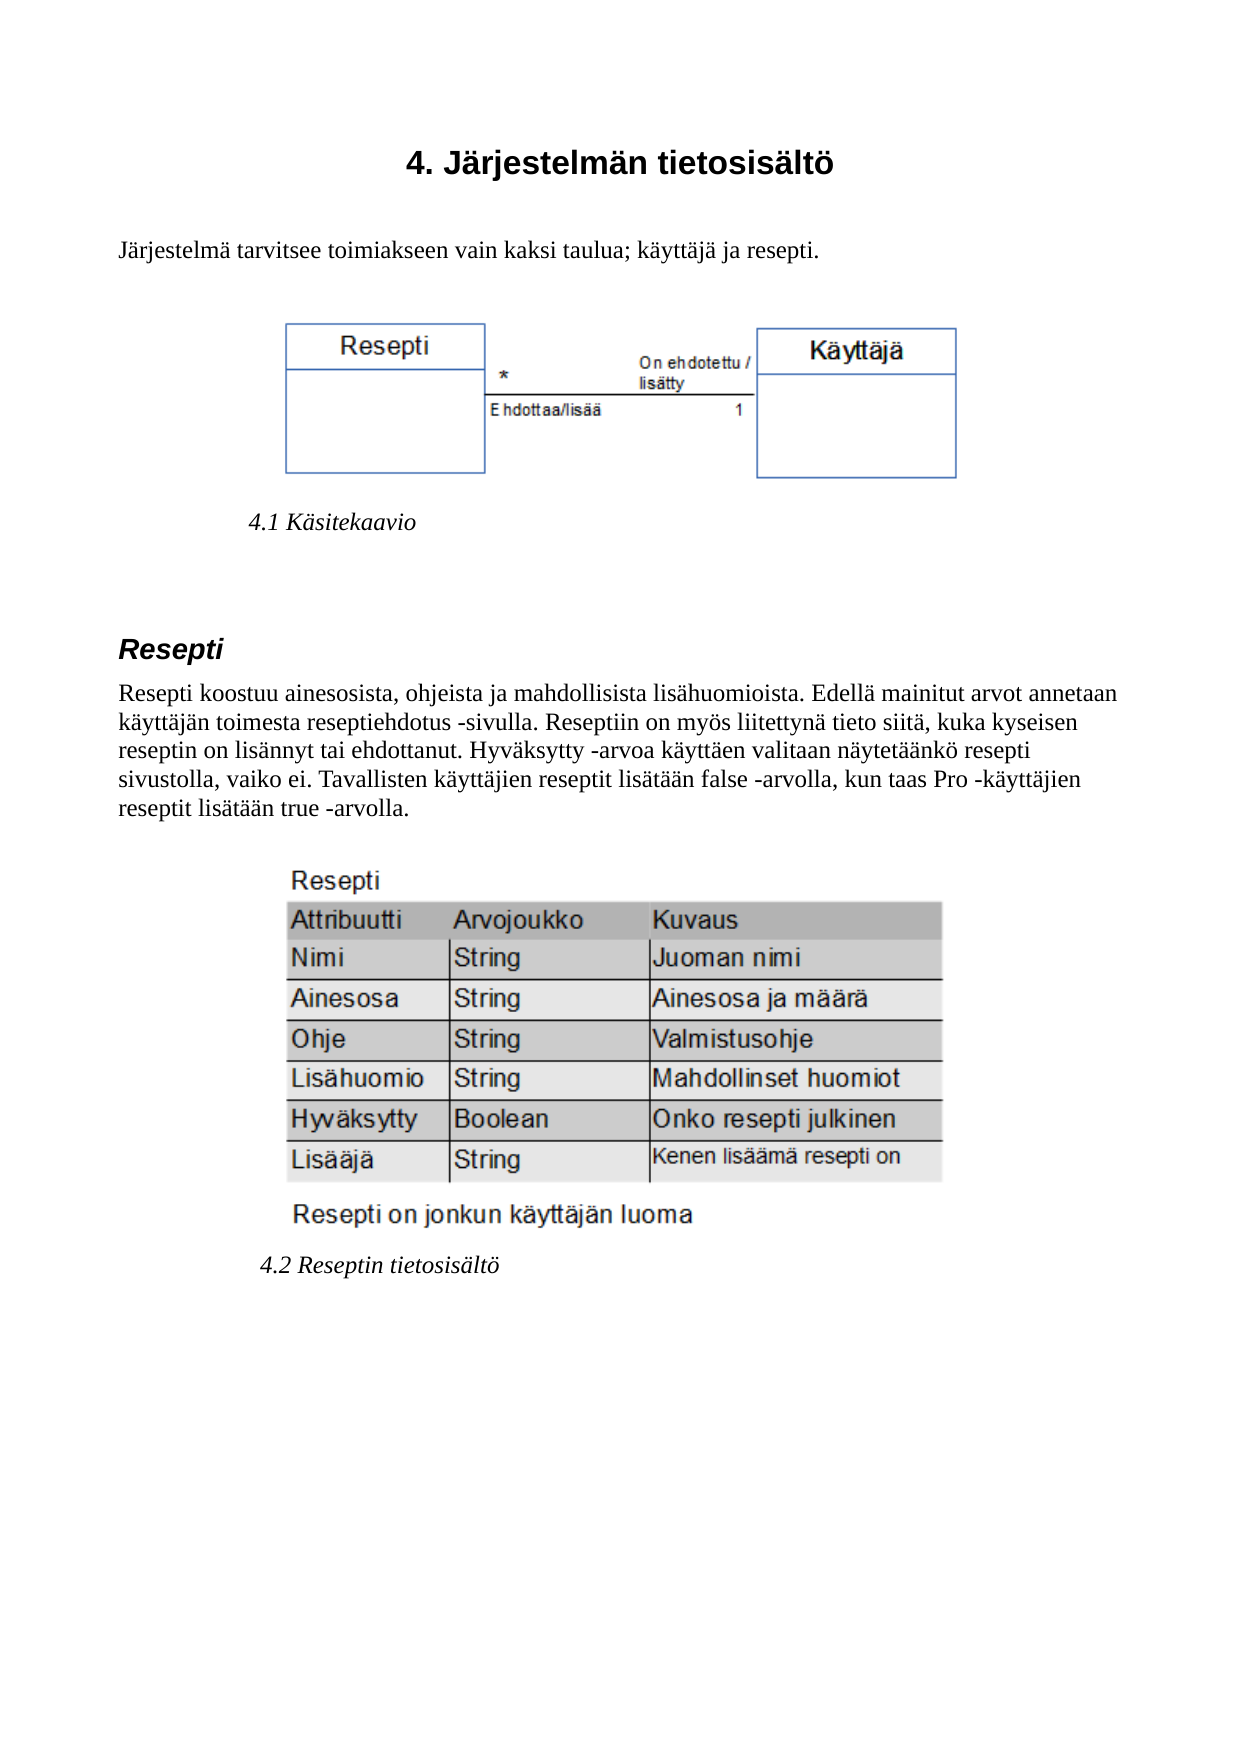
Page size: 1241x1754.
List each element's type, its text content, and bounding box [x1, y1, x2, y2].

subtitle Resepti [118, 632, 1122, 665]
text 4.1 Käsitekaavio [248, 507, 992, 535]
subtitle 4. Järjestelmän tietosisältö [118, 143, 1122, 182]
text Järjestelmä tarvitsee toimiakseen vain kaksi taulua; käyttäjä ja resepti. [118, 236, 1122, 264]
text Resepti koostuu ainesosista, ohjeista ja mahdollisista lisähuomioista. Edellä mainitut arvot annetaan käyttäjän toimesta reseptiehdotus -sivulla. Reseptiin on myös liitettynä tieto siitä, kuka kyseisen reseptin on lisännyt tai ehdottanut. Hyväksytty -arvoa käyttäen valitaan näytetäänkö resepti sivustolla, vaiko ei. Tavallisten käyttäjien reseptit lisätään false -arvolla, kun taas Pro -käyttäjien reseptit lisätään true -arvolla. [118, 678, 1122, 822]
picture [260, 846, 981, 1250]
text 4.2 Reseptin tietosisältö [260, 1250, 980, 1278]
picture [248, 289, 993, 507]
